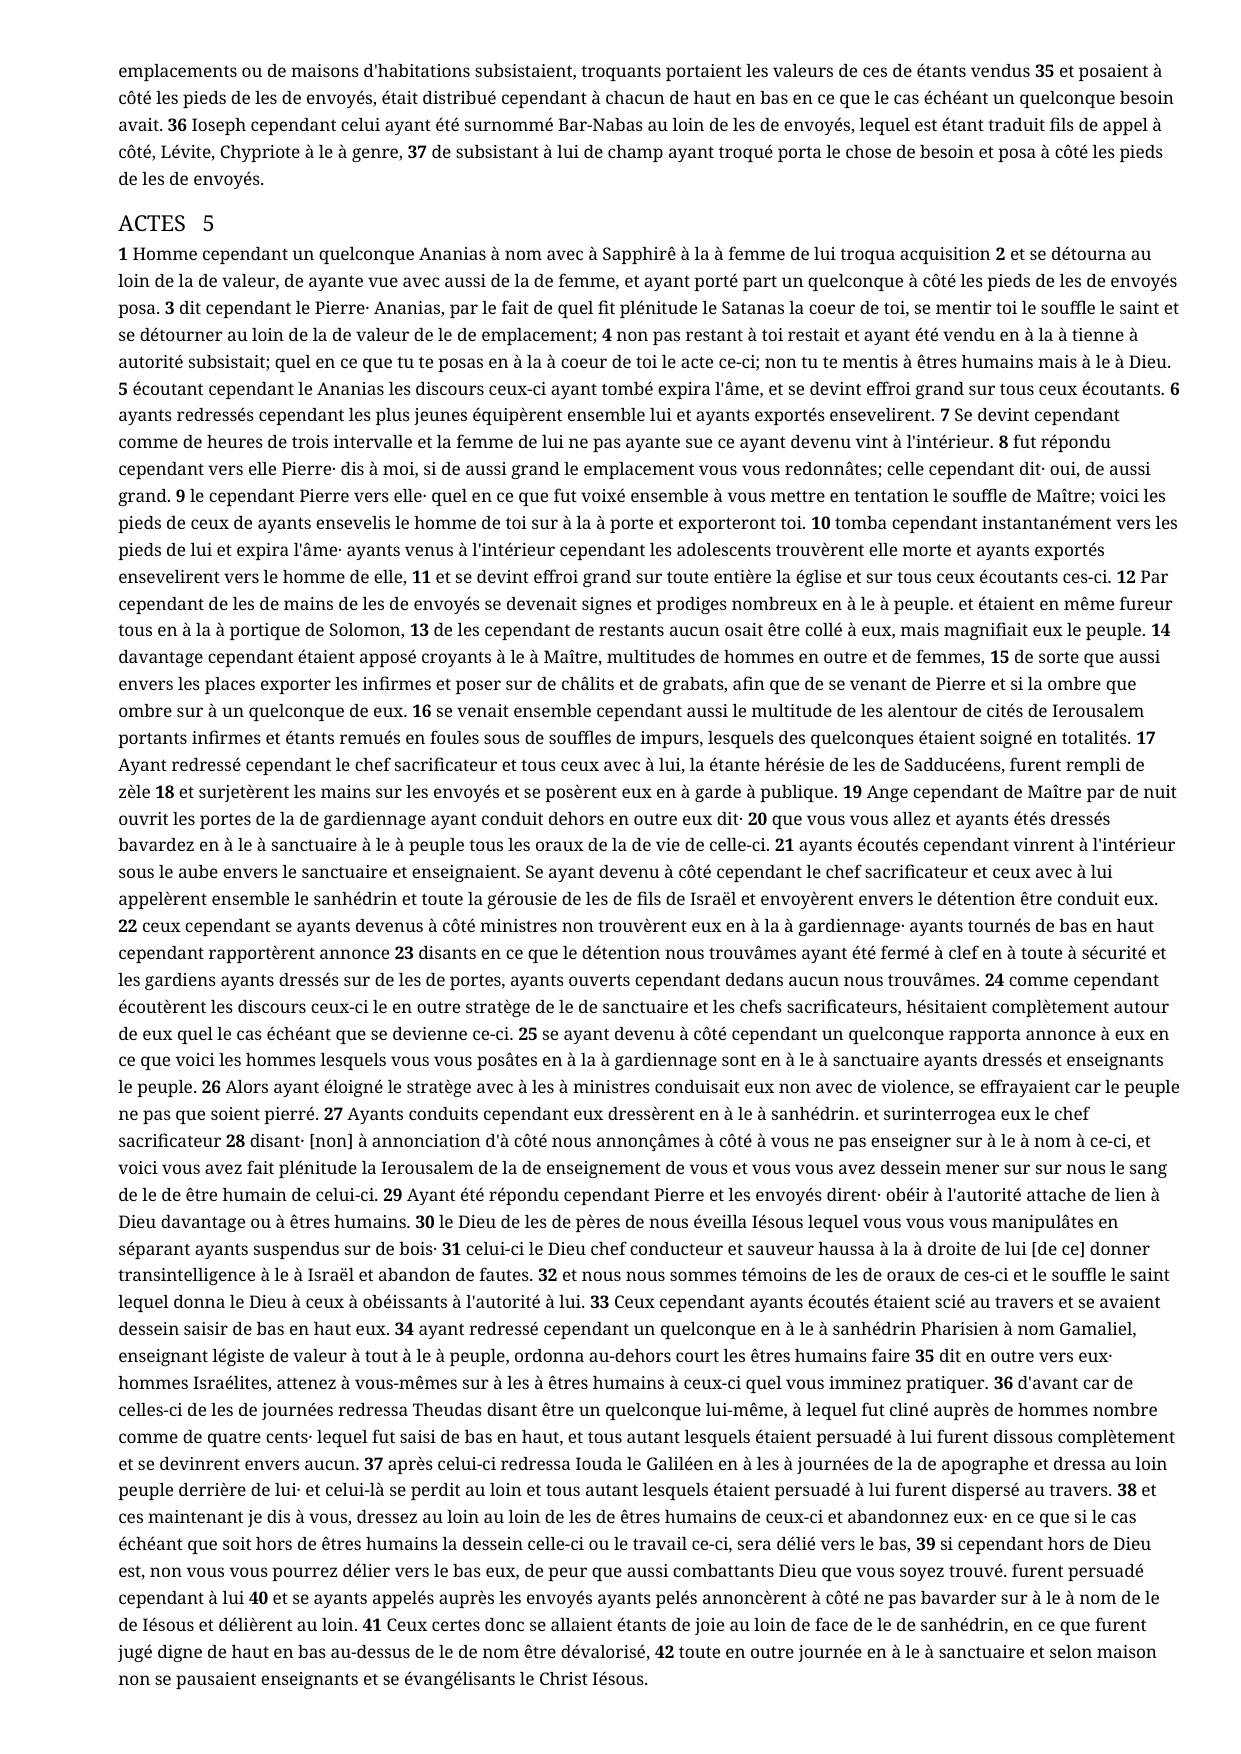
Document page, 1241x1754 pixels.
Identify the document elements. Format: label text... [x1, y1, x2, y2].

text 1 Homme cependant un quelconque Ananias à nom avec à Sapphirê à la à femme de lui troqua acquisition 2 et se détourna au loin de la de valeur, de ayante vue avec aussi de la de femme, et ayant porté part un quelconque à côté les pieds de les de envoyés posa. 3 dit cependant le Pierre· Ananias, par le fait de quel fit plénitude le Satanas la coeur de toi, se mentir toi le souffle le saint et se détourner au loin de la de valeur de le de emplacement; 4 non pas restant à toi restait et ayant été vendu en à la à tienne à autorité subsistait; quel en ce que tu te posas en à la à coeur de toi le acte ce-ci; non tu te mentis à êtres humains mais à le à Dieu. 5 écoutant cependant le Ananias les discours ceux-ci ayant tombé expira l'âme, et se devint effroi grand sur tous ceux écoutants. 6 ayants redressés cependant les plus jeunes équipèrent ensemble lui et ayants exportés ensevelirent. 7 Se devint cependant comme de heures de trois intervalle et la femme de lui ne pas ayante sue ce ayant devenu vint à l'intérieur. 8 fut répondu cependant vers elle Pierre· dis à moi, si de aussi grand le emplacement vous vous redonnâtes; celle cependant dit· oui, de aussi grand. 9 le cependant Pierre vers elle· quel en ce que fut voixé ensemble à vous mettre en tentation le souffle de Maître; voici les pieds de ceux de ayants ensevelis le homme de toi sur à la à porte et exporteront toi. 10 tomba cependant instantanément vers les pieds de lui et expira l'âme· ayants venus à l'intérieur cependant les adolescents trouvèrent elle morte et ayants exportés ensevelirent vers le homme de elle, 11 et se devint effroi grand sur toute entière la église et sur tous ceux écoutants ces-ci. 12 Par cependant de les de mains de les de envoyés se devenait signes et prodiges nombreux en à le à peuple. et étaient en même fureur tous en à la à portique de Solomon, 13 de les cependant de restants aucun osait être collé à eux, mais magnifiait eux le peuple. 14 davantage cependant étaient apposé croyants à le à Maître, multitudes de hommes en outre et de femmes, 15 de sorte que aussi envers les places exporter les infirmes et poser sur de châlits et de grabats, afin que de se venant de Pierre et si la ombre que ombre sur à un quelconque de eux. 16 se venait ensemble cependant aussi le multitude de les alentour de cités de Ierousalem portants infirmes et étants remués en foules sous de souffles de impurs, lesquels des quelconques étaient soigné en totalités. 17 Ayant redressé cependant le chef sacrificateur et tous ceux avec à lui, la étante hérésie de les de Sadducéens, furent rempli de zèle 18 et surjetèrent les mains sur les envoyés et se posèrent eux en à garde à publique. 19 Ange cependant de Maître par de nuit ouvrit les portes de la de gardiennage ayant conduit dehors en outre eux dit· 20 que vous vous allez et ayants étés dressés bavardez en à le à sanctuaire à le à peuple tous les oraux de la de vie de celle-ci. 21 ayants écoutés cependant vinrent à l'intérieur sous le aube envers le sanctuaire et enseignaient. Se ayant devenu à côté cependant le chef sacrificateur et ceux avec à lui appelèrent ensemble le sanhédrin et toute la gérousie de les de fils de Israël et envoyèrent envers le détention être conduit eux. 22 ceux cependant se ayants devenus à côté ministres non trouvèrent eux en à la à gardiennage· ayants tournés de bas en haut cependant rapportèrent annonce 23 disants en ce que le détention nous trouvâmes ayant été fermé à clef en à toute à sécurité et les gardiens ayants dressés sur de les de portes, ayants ouverts cependant dedans aucun nous trouvâmes. 24 comme cependant écoutèrent les discours ceux-ci le en outre stratège de le de sanctuaire et les chefs sacrificateurs, hésitaient complètement autour de eux quel le cas échéant que se devienne ce-ci. 25 se ayant devenu à côté cependant un quelconque rapporta annonce à eux en ce que voici les hommes lesquels vous vous posâtes en à la à gardiennage sont en à le à sanctuaire ayants dressés et enseignants le peuple. 26 Alors ayant éloigné le stratège avec à les à ministres conduisait eux non avec de violence, se effrayaient car le peuple ne pas que soient pierré. 27 Ayants conduits cependant eux dressèrent en à le à sanhédrin. et surinterrogea eux le chef sacrificateur 28 disant· [non] à annonciation d'à côté nous annonçâmes à côté à vous ne pas enseigner sur à le à nom à ce-ci, et voici vous avez fait plénitude la Ierousalem de la de enseignement de vous et vous vous avez dessein mener sur sur nous le sang de le de être humain de celui-ci. 29 Ayant été répondu cependant Pierre et les envoyés dirent· obéir à l'autorité attache de lien à Dieu davantage ou à êtres humains. 30 le Dieu de les de pères de nous éveilla Iésous lequel vous vous vous manipulâtes en séparant ayants suspendus sur de bois· 31 celui-ci le Dieu chef conducteur et sauveur haussa à la à droite de lui [de ce] donner transintelligence à le à Israël et abandon de fautes. 32 et nous nous sommes témoins de les de oraux de ces-ci et le souffle le saint lequel donna le Dieu à ceux à obéissants à l'autorité à lui. 33 Ceux cependant ayants écoutés étaient scié au travers et se avaient dessein saisir de bas en haut eux. 34 ayant redressé cependant un quelconque en à le à sanhédrin Pharisien à nom Gamaliel, enseignant légiste de valeur à tout à le à peuple, ordonna au-dehors court les êtres humains faire 35 dit en outre vers eux· hommes Israélites, attenez à vous-mêmes sur à les à êtres humains à ceux-ci quel vous imminez pratiquer. 36 d'avant car de celles-ci de les de journées redressa Theudas disant être un quelconque lui-même, à lequel fut cliné auprès de hommes nombre comme de quatre cents· lequel fut saisi de bas en haut, et tous autant lesquels étaient persuadé à lui furent dissous complètement et se devinrent envers aucun. 37 après celui-ci redressa Iouda le Galiléen en à les à journées de la de apographe et dressa au loin peuple derrière de lui· et celui-là se perdit au loin et tous autant lesquels étaient persuadé à lui furent dispersé au travers. 38 et ces maintenant je dis à vous, dressez au loin au loin de les de êtres humains de ceux-ci et abandonnez eux· en ce que si le cas échéant que soit hors de êtres humains la dessein celle-ci ou le travail ce-ci, sera délié vers le bas, 39 si cependant hors de Dieu est, non vous vous pourrez délier vers le bas eux, de peur que aussi combattants Dieu que vous soyez trouvé. furent persuadé cependant à lui 40 et se ayants appelés auprès les envoyés ayants pelés annoncèrent à côté ne pas bavarder sur à le à nom de le de Iésous et délièrent au loin. 41 Ceux certes donc se allaient étants de joie au loin de face de le de sanhédrin, en ce que furent jugé digne de haut en bas au-dessus de le de nom être dévalorisé, 42 toute en outre journée en à le à sanctuaire et selon maison non se pausaient enseignants et se évangélisants le Christ Iésous. [118, 242, 1181, 1690]
text ACTES 5 [118, 208, 1181, 238]
text emplacements ou de maisons d'habitations subsistaient, troquants portaient les valeurs de ces de étants vendus 35 et posaient à côté les pieds de les de envoyés, était distribué cependant à chacun de haut en bas en ce que le cas échéant un quelconque besoin avait. 36 Ioseph cependant celui ayant été surnommé Bar-Nabas au loin de les de envoyés, lequel est étant traduit fils de appel à côté, Lévite, Chypriote à le à genre, 37 de subsistant à lui de champ ayant troqué porta le chose de besoin et posa à côté les pieds de les de envoyés. [118, 59, 1181, 190]
